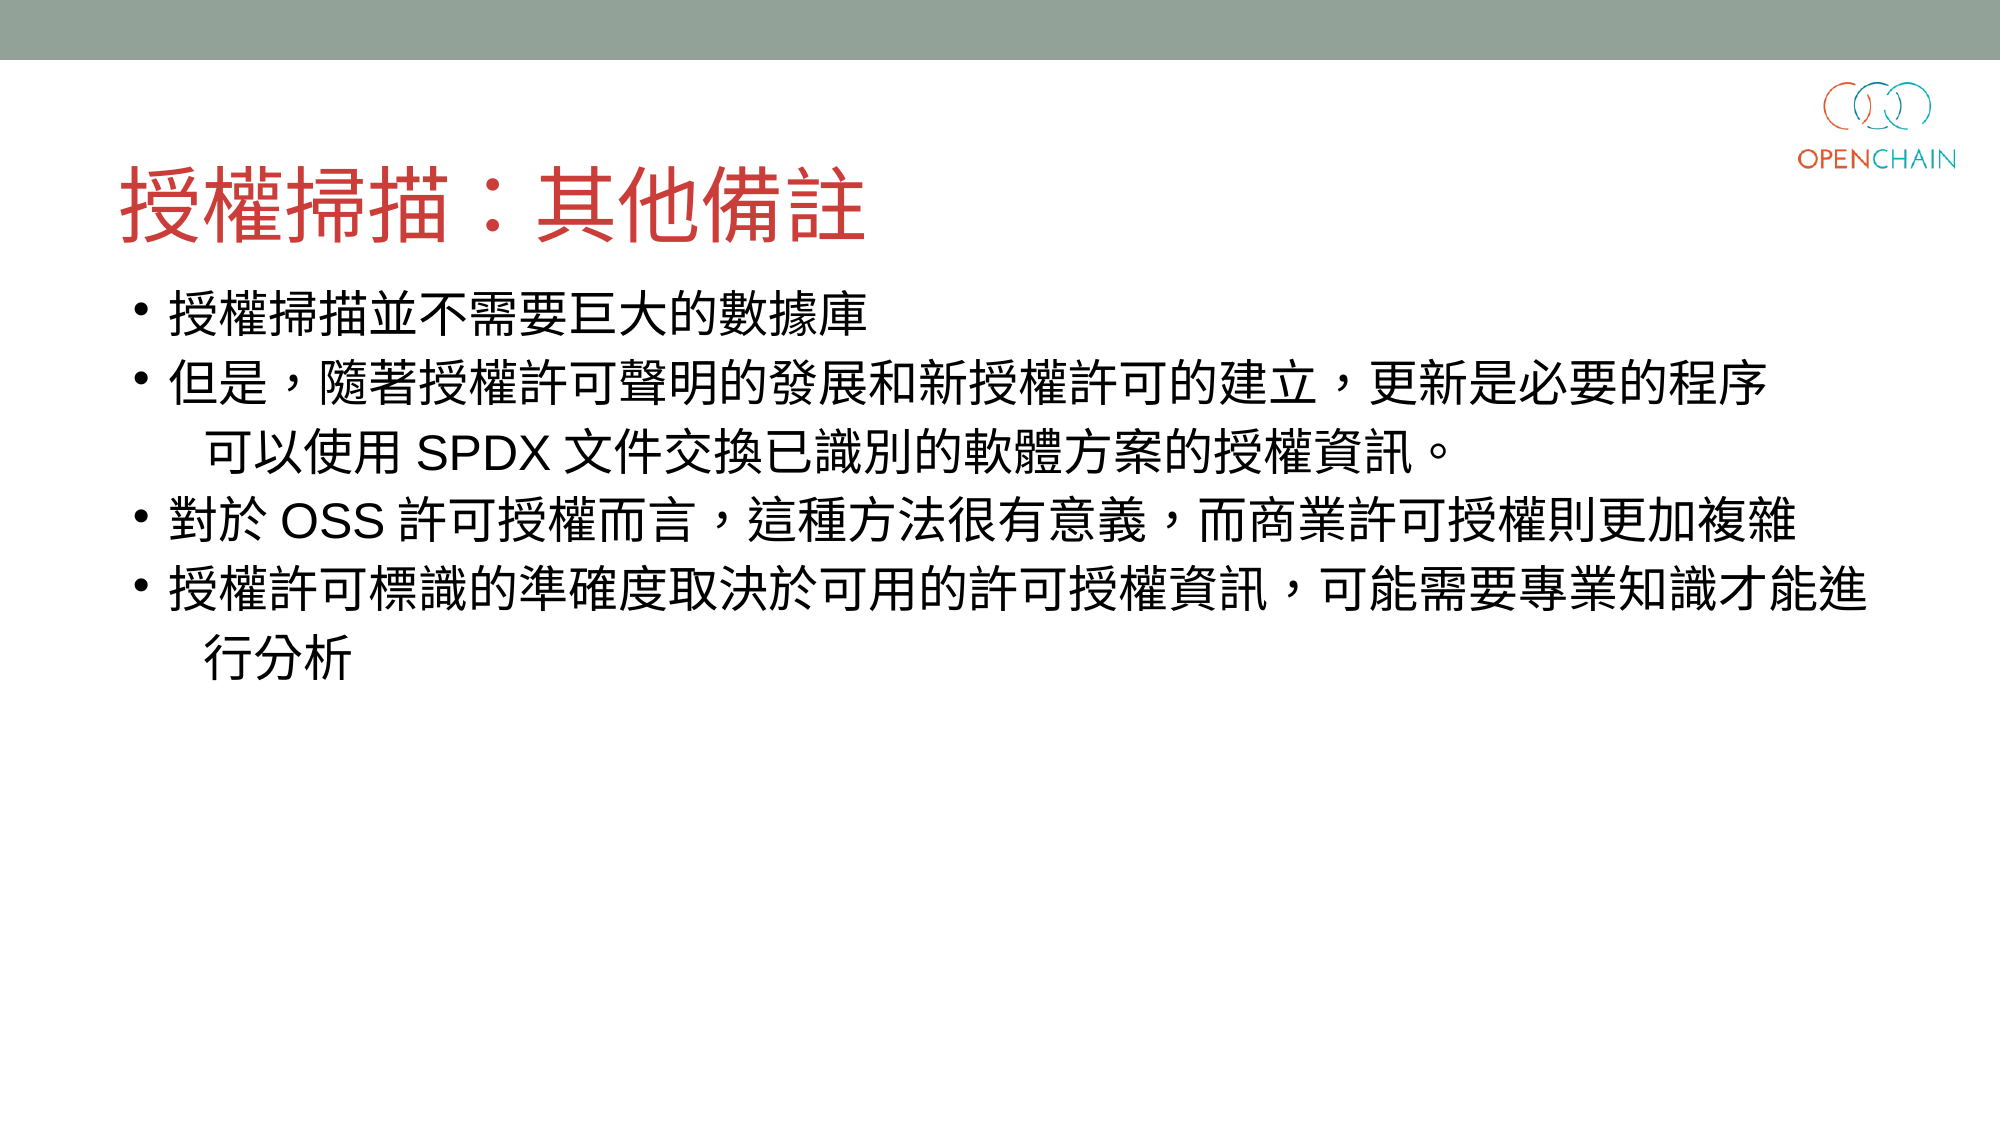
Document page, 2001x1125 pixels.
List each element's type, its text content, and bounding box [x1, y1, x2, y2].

text_box 授權掃描：其他備註 [118, 80, 1918, 253]
text_box 授權掃描並不需要巨大的數據庫 但是，隨著授權許可聲明的發展和新授權許可的建立，更新是必要的程序 可以使用SPDX文件交換已識別的軟體方案的授權資訊。 對於OSS許可授權而言，這種方法很有意義，而商業許可授權則更加複雜 授權許可標識的準確度取決於可用的許可授權資訊，可能需要專業知識才能進行分析 [118, 266, 1928, 1003]
